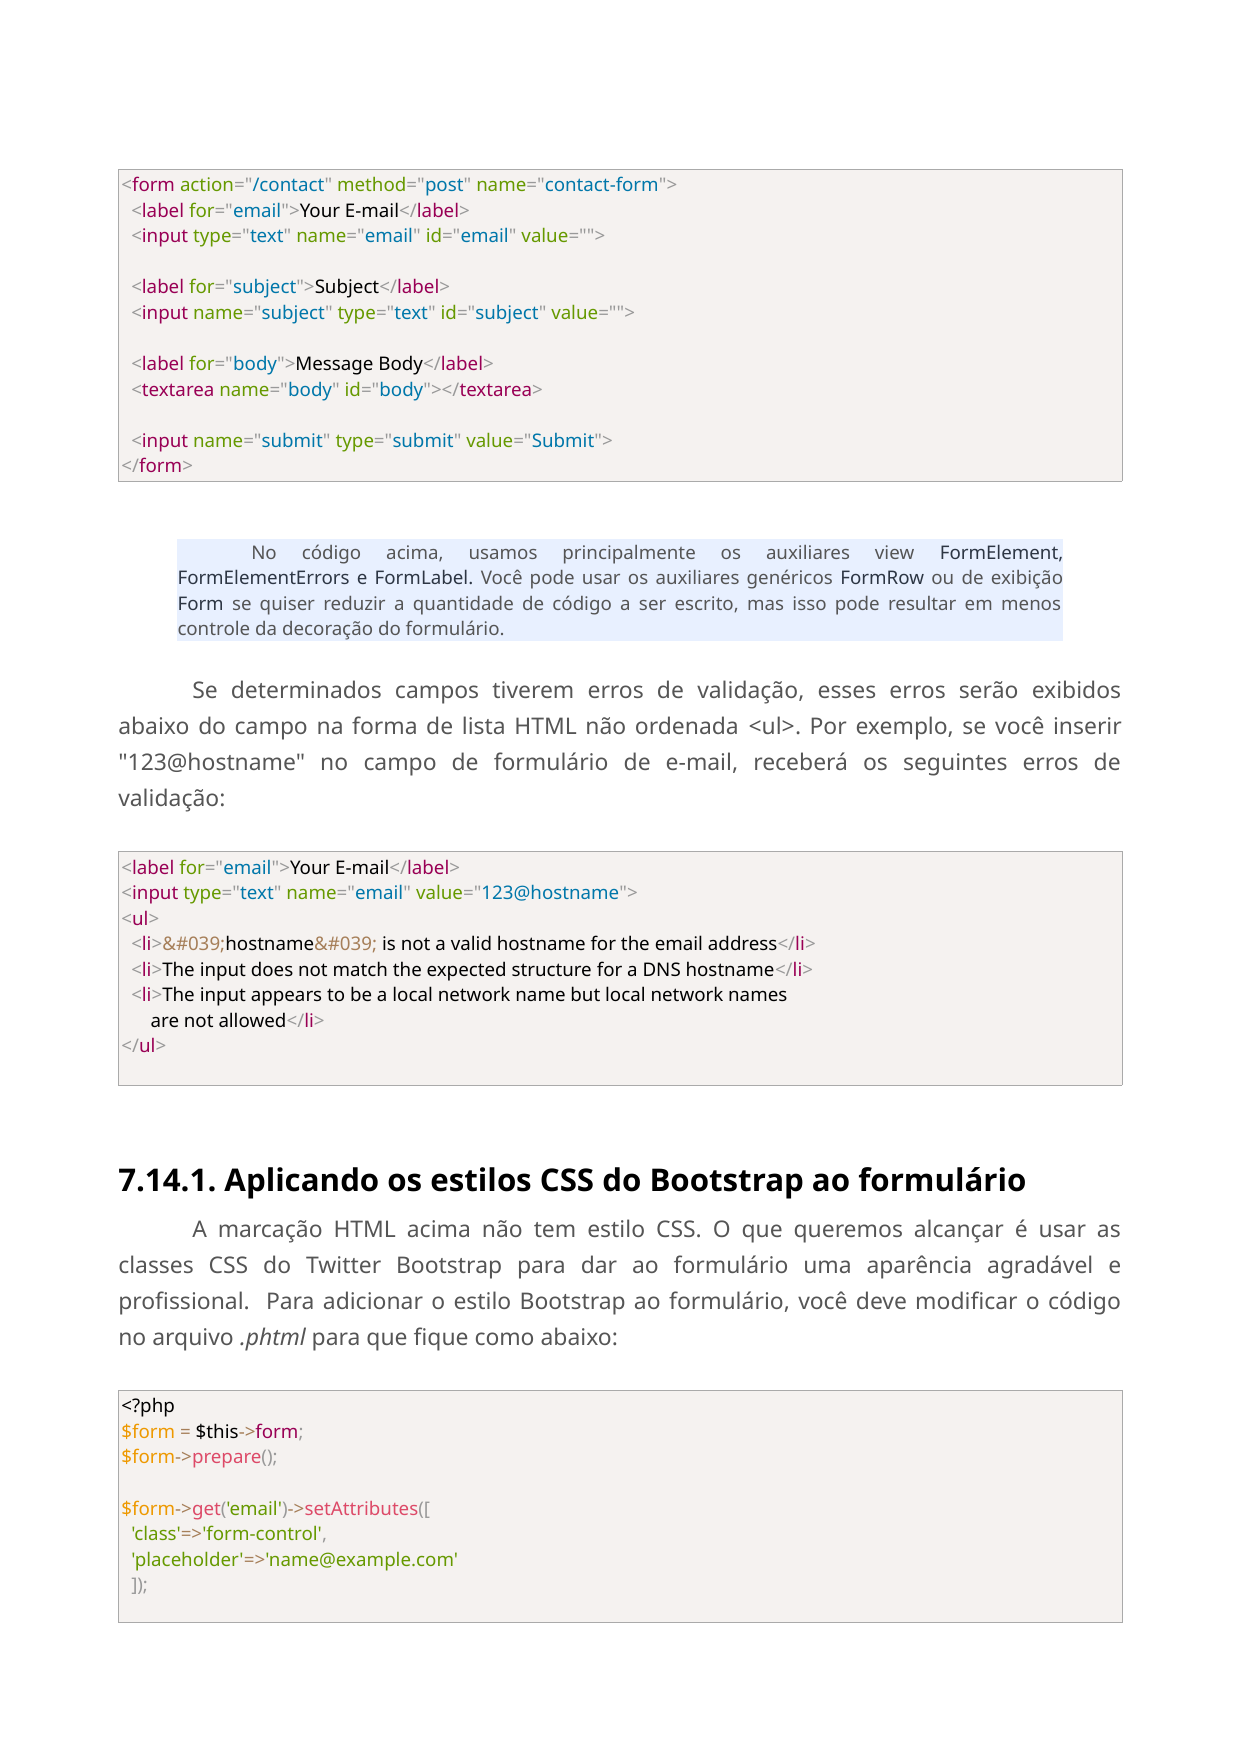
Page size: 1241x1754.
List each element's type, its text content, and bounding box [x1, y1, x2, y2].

text <label for="subject">Subject</label> [119, 271, 1122, 296]
text <label for="email">Your E-mail</label> [119, 194, 1122, 220]
text </form> [119, 449, 1122, 481]
text 'placeholder'=>'name@example.com' [119, 1543, 1122, 1568]
text Se determinados campos tiverem erros de validação, esses erros serão exibidos abaixo do campo na forma de lista HTML não ordenada <ul>. Por exemplo, se você inserir "123@hostname" no campo de formulário de e-mail, receberá os seguintes erros de validação: [118, 674, 1122, 813]
text </ul> [119, 1030, 1122, 1055]
text <input name="submit" type="submit" value="Submit"> [119, 424, 1122, 449]
text <?php [119, 1391, 1122, 1415]
text <label for="email">Your E-mail</label> [119, 852, 1122, 877]
text <textarea name="body" id="body"></textarea> [119, 373, 1122, 398]
text ]); [119, 1568, 1122, 1594]
text No código acima, usamos principalmente os auxiliares view FormElement, FormElementErrors e FormLabel. Você pode usar os auxiliares genéricos FormRow ou de exibição Form se quiser reduzir a quantidade de código a ser escrito, mas isso pode resultar em menos controle da decoração do formulário. [177, 539, 1063, 641]
text <input type="text" name="email" value="123@hostname"> [119, 877, 1122, 902]
text <li>&#039;hostname&#039; is not a valid hostname for the email address</li> [119, 928, 1122, 953]
text 'class'=>'form-control', [119, 1517, 1122, 1543]
text <ul> [119, 902, 1122, 928]
text $form = $this->form; [119, 1415, 1122, 1441]
text $form->prepare(); [119, 1441, 1122, 1466]
text <li>The input appears to be a local network name but local network names [119, 979, 1122, 1004]
text $form->get('email')->setAttributes([ [119, 1492, 1122, 1517]
text <input name="subject" type="text" id="subject" value=""> [119, 296, 1122, 322]
text <form action="/contact" method="post" name="contact-form"> [119, 170, 1122, 194]
text <input type="text" name="email" id="email" value=""> [119, 220, 1122, 245]
subtitle 7.14.1. Aplicando os estilos CSS do Bootstrap ao formulário [118, 1158, 1122, 1200]
text <label for="body">Message Body</label> [119, 347, 1122, 373]
text are not allowed</li> [119, 1004, 1122, 1030]
text <li>The input does not match the expected structure for a DNS hostname</li> [119, 953, 1122, 979]
text A marcação HTML acima não tem estilo CSS. O que queremos alcançar é usar as classes CSS do Twitter Bootstrap para dar ao formulário uma aparência agradável e profissional. Para adicionar o estilo Bootstrap ao formulário, você deve modificar o código no arquivo .phtml para que fique como abaixo: [118, 1213, 1122, 1352]
